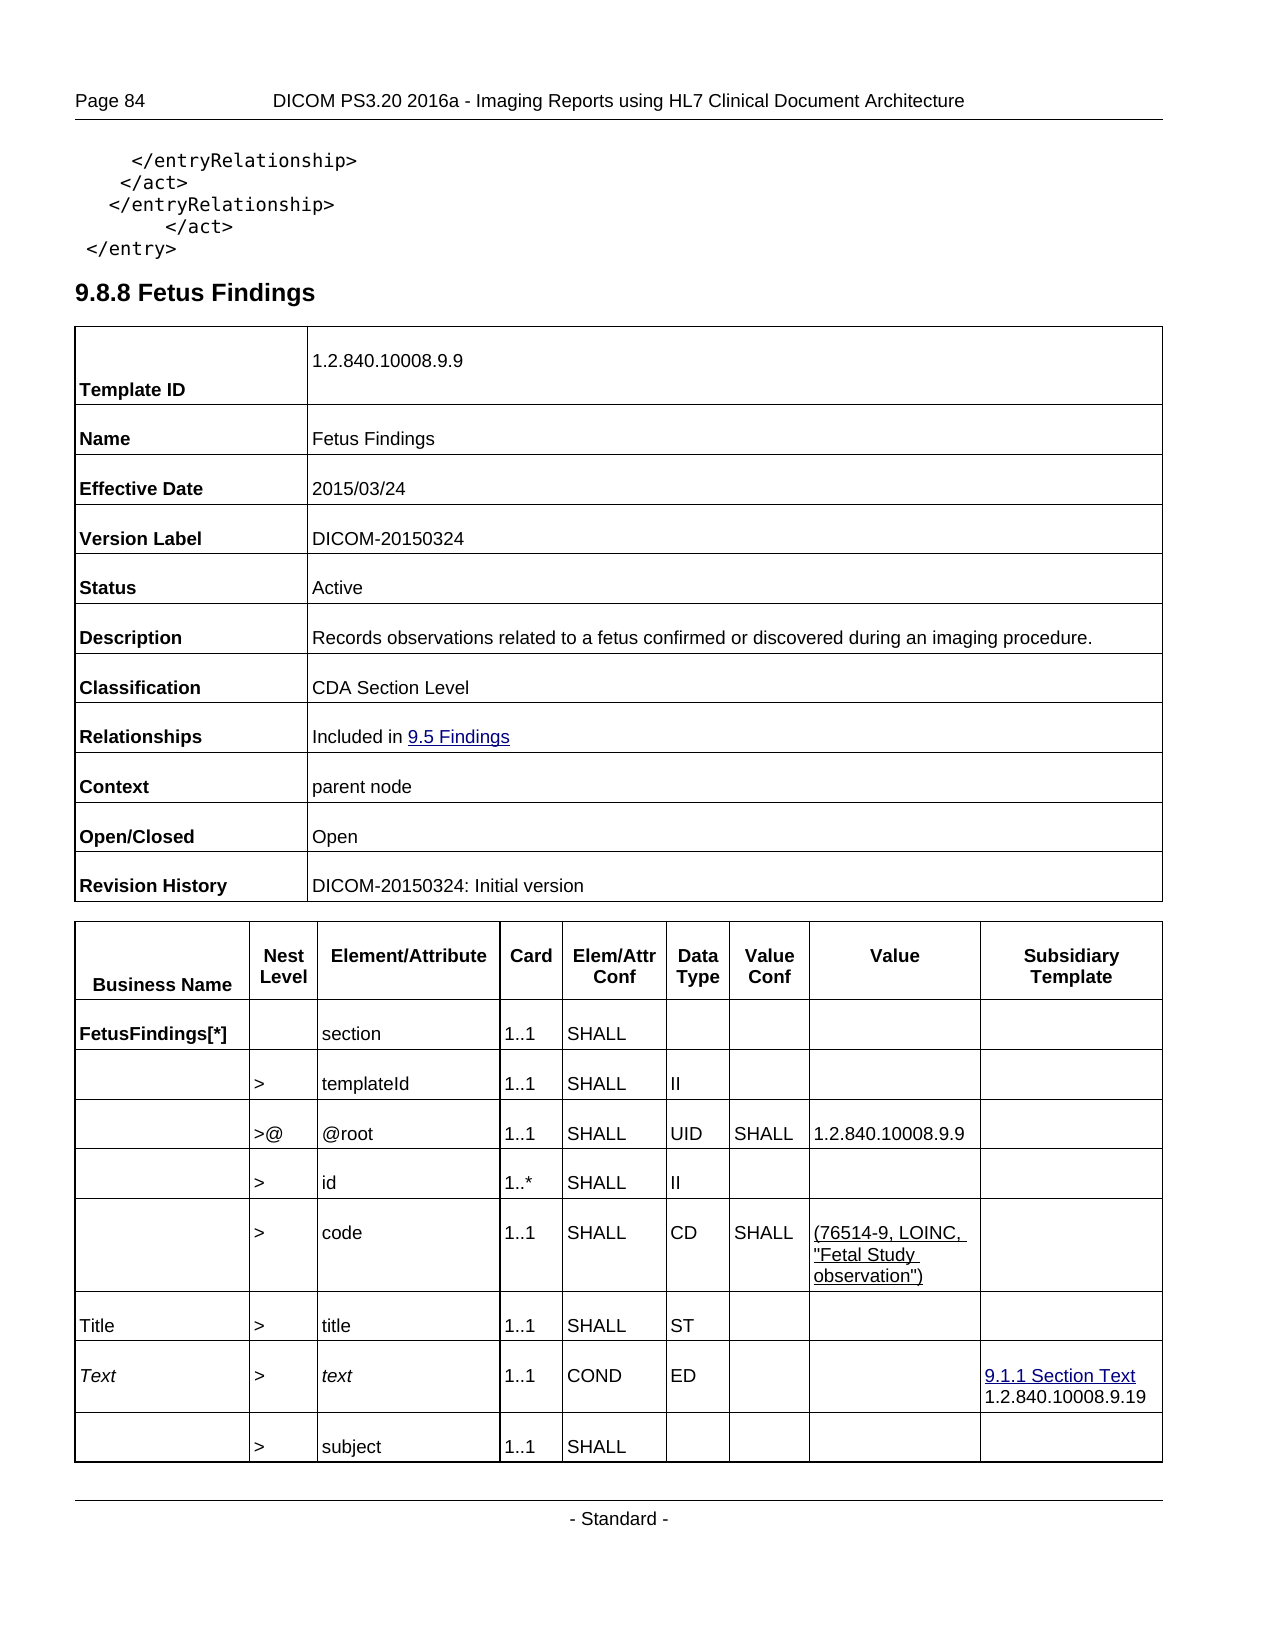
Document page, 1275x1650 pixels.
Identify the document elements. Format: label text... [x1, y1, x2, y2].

text </entryRelationship> </act> </entryRelationship> </act> </entry> [75, 150, 1162, 259]
table_cell > [250, 1199, 317, 1291]
table_cell 1..1 [501, 1199, 562, 1291]
table_cell SHALL [563, 1292, 666, 1340]
table_cell [981, 1100, 1162, 1148]
table_cell ED [667, 1341, 729, 1412]
table_cell 1..* [501, 1149, 562, 1198]
table_cell 1..1 [501, 1050, 562, 1098]
table_cell [76, 1050, 249, 1098]
table_cell 1..1 [501, 1413, 562, 1461]
table_cell Open/Closed [76, 803, 307, 851]
table_cell [76, 1100, 249, 1148]
table_cell [730, 1341, 809, 1412]
table_cell CD [667, 1199, 729, 1291]
table_cell 1..1 [501, 1100, 562, 1148]
table_cell section [318, 1000, 499, 1049]
table_cell [76, 1199, 249, 1291]
table_cell [76, 1149, 249, 1198]
table_cell > [250, 1050, 317, 1098]
table_cell ST [667, 1292, 729, 1340]
table_cell template​Id [318, 1050, 499, 1098]
table_cell Classification [76, 654, 307, 702]
table_cell > [250, 1149, 317, 1198]
table_cell 1..1 [501, 1341, 562, 1412]
table_cell [981, 1413, 1162, 1461]
table_header Element/​Attribute [318, 922, 499, 999]
table_cell >@ [250, 1100, 317, 1148]
table_cell [810, 1000, 980, 1049]
table_header Subsidiary Template [981, 922, 1162, 999]
table_cell CDA Section Level [308, 654, 1162, 702]
table_cell 2015/03/24 [308, 455, 1162, 503]
table_cell SHALL [563, 1199, 666, 1291]
table_cell [730, 1292, 809, 1340]
table_cell (76514-9, LOINC, "Fetal Study observation") [810, 1199, 980, 1291]
table_cell Fetus Findings [308, 405, 1162, 454]
table_cell SHALL [563, 1100, 666, 1148]
table_cell [730, 1050, 809, 1098]
table_header Data Type [667, 922, 729, 999]
table_cell Revision History [76, 852, 307, 901]
table_cell UID [667, 1100, 729, 1148]
table_cell SHALL [563, 1050, 666, 1098]
table_cell [810, 1149, 980, 1198]
table_cell Open [308, 803, 1162, 851]
table_cell [981, 1292, 1162, 1340]
table_cell [730, 1413, 809, 1461]
table_cell SHALL [563, 1149, 666, 1198]
table_cell Status [76, 554, 307, 603]
table_cell DICOM-20150324: Initial version [308, 852, 1162, 901]
table_cell COND [563, 1341, 666, 1412]
table_cell [810, 1413, 980, 1461]
table_cell > [250, 1413, 317, 1461]
table_header 1.2.840.10008.9.9 [308, 327, 1162, 404]
table_cell 1.2.840.10008.9.9 [810, 1100, 980, 1148]
table_cell [730, 1000, 809, 1049]
table_cell Effective Date [76, 455, 307, 503]
table_header Nest Level [250, 922, 317, 999]
table_cell [810, 1050, 980, 1098]
table_cell title [318, 1292, 499, 1340]
table_cell parent node [308, 753, 1162, 802]
table_cell [981, 1199, 1162, 1291]
table_cell [981, 1149, 1162, 1198]
table_cell > [250, 1292, 317, 1340]
table_cell Name [76, 405, 307, 454]
table_cell [810, 1292, 980, 1340]
table_cell Context [76, 753, 307, 802]
table_cell [250, 1000, 317, 1049]
table_cell 1..1 [501, 1292, 562, 1340]
table_cell SHALL [730, 1100, 809, 1148]
table_cell subject [318, 1413, 499, 1461]
table_cell [667, 1413, 729, 1461]
table_cell SHALL [563, 1000, 666, 1049]
table_cell 1..1 [501, 1000, 562, 1049]
table_cell Fetus​Findings[*] [76, 1000, 249, 1049]
table_cell Text [76, 1341, 249, 1412]
table_header Value [810, 922, 980, 999]
table_cell Active [308, 554, 1162, 603]
table_header Business Name [76, 922, 249, 999]
table_cell [981, 1000, 1162, 1049]
table_cell [810, 1341, 980, 1412]
table_header Card [501, 922, 562, 999]
table_cell DICOM-20150324 [308, 505, 1162, 553]
table_cell II [667, 1050, 729, 1098]
table_cell II [667, 1149, 729, 1198]
table_cell [730, 1149, 809, 1198]
table_cell SHALL [563, 1413, 666, 1461]
table_cell text [318, 1341, 499, 1412]
text 9.8.8 Fetus Findings [75, 278, 1162, 307]
table_cell [667, 1000, 729, 1049]
table_cell 9.1.1 Section Text 1.2.840.10008.9.19 [981, 1341, 1162, 1412]
table_header Elem/Attr Conf [563, 922, 666, 999]
table_cell [76, 1413, 249, 1461]
table_cell id [318, 1149, 499, 1198]
table_cell code [318, 1199, 499, 1291]
table_cell Records observations related to a fetus confirmed or discovered during an imaging procedure. [308, 604, 1162, 652]
table_cell Relationships [76, 703, 307, 752]
table_cell Title [76, 1292, 249, 1340]
table_cell [981, 1050, 1162, 1098]
table_cell Version Label [76, 505, 307, 553]
table_header Template ID [76, 327, 307, 404]
table_header Value Conf [730, 922, 809, 999]
table_cell Included in 9.5 Findings [308, 703, 1162, 752]
table_cell SHALL [730, 1199, 809, 1291]
table_cell > [250, 1341, 317, 1412]
table_cell Description [76, 604, 307, 652]
table_cell @root [318, 1100, 499, 1148]
